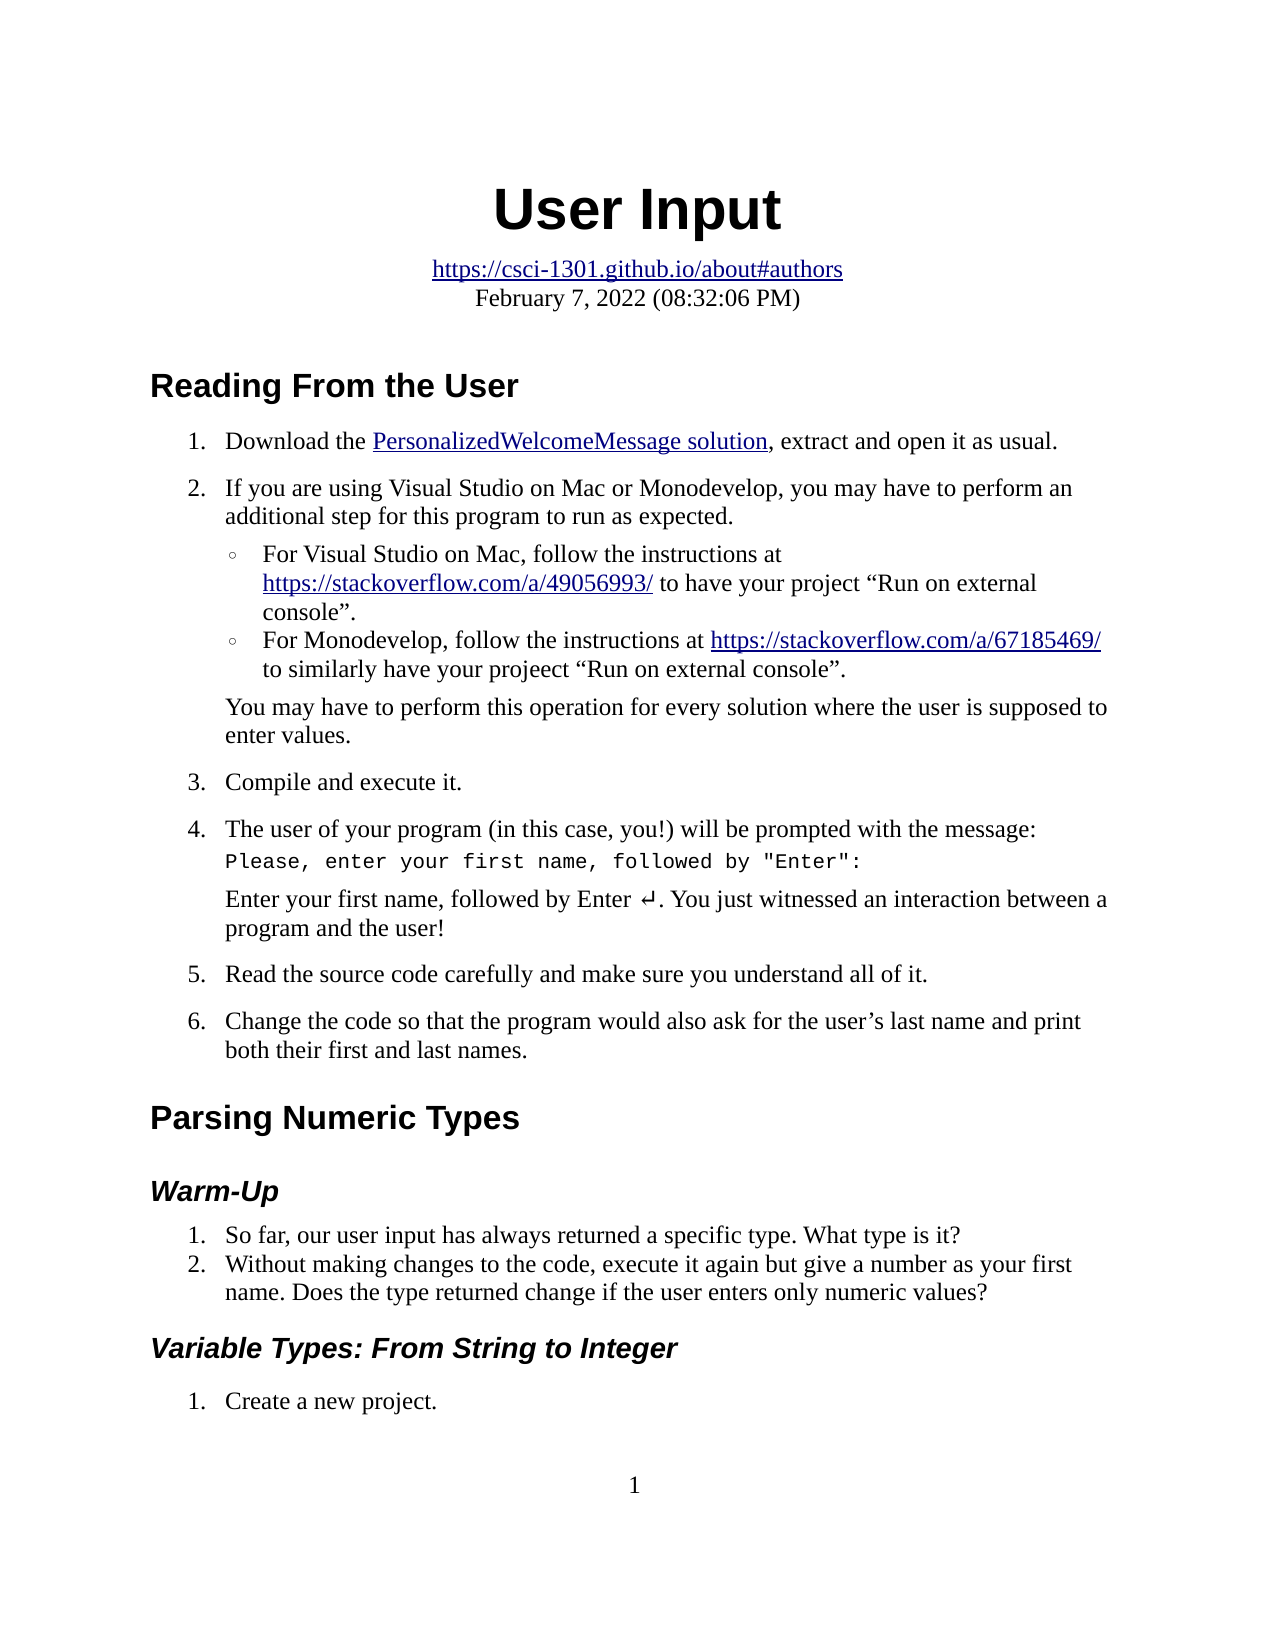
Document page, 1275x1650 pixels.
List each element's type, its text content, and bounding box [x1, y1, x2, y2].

list You may have to perform this operation for every solution where the user is supposed to enter values. [187, 692, 1125, 749]
text February 7, 2022 (08:32:06 PM) [150, 283, 1125, 312]
list Download the PersonalizedWelcomeMessage solution, extract and open it as usual. [187, 426, 1125, 455]
subtitle Warm-Up [150, 1174, 1125, 1207]
list Please, enter your first name, followed by "Enter": [187, 852, 1125, 875]
title User Input [150, 175, 1125, 242]
list Compile and execute it. [187, 767, 1125, 796]
list For Visual Studio on Mac, follow the instructions at https://stackoverflow.com/a/49056993/ to have your project “Run on external console”. [225, 539, 1125, 625]
list Change the code so that the program would also ask for the user’s last name and print both their first and last names. [187, 1006, 1125, 1064]
subtitle Variable Types: From String to Integer [150, 1331, 1125, 1365]
text https://csci-1301.github.io/about#authors [150, 254, 1125, 283]
list Without making changes to the code, execute it again but give a number as your first name. Does the type returned change if the user enters only numeric values? [187, 1249, 1125, 1306]
list The user of your program (in this case, you!) will be prompted with the message: [187, 814, 1125, 843]
subtitle Parsing Numeric Types [150, 1098, 1125, 1136]
list Read the source code carefully and make sure you understand all of it. [187, 959, 1125, 988]
list So far, our user input has always returned a specific type. What type is it? [187, 1220, 1125, 1249]
list Create a new project. [187, 1386, 1125, 1415]
list For Monodevelop, follow the instructions at https://stackoverflow.com/a/67185469/ to similarly have your projeect “Run on external console”. [225, 625, 1125, 683]
subtitle Reading From the User [150, 366, 1125, 404]
list Enter your first name, followed by Enter ↵. You just witnessed an interaction between a program and the user! [187, 884, 1125, 942]
list If you are using Visual Studio on Mac or Monodevelop, you may have to perform an additional step for this program to run as expected. [187, 473, 1125, 530]
